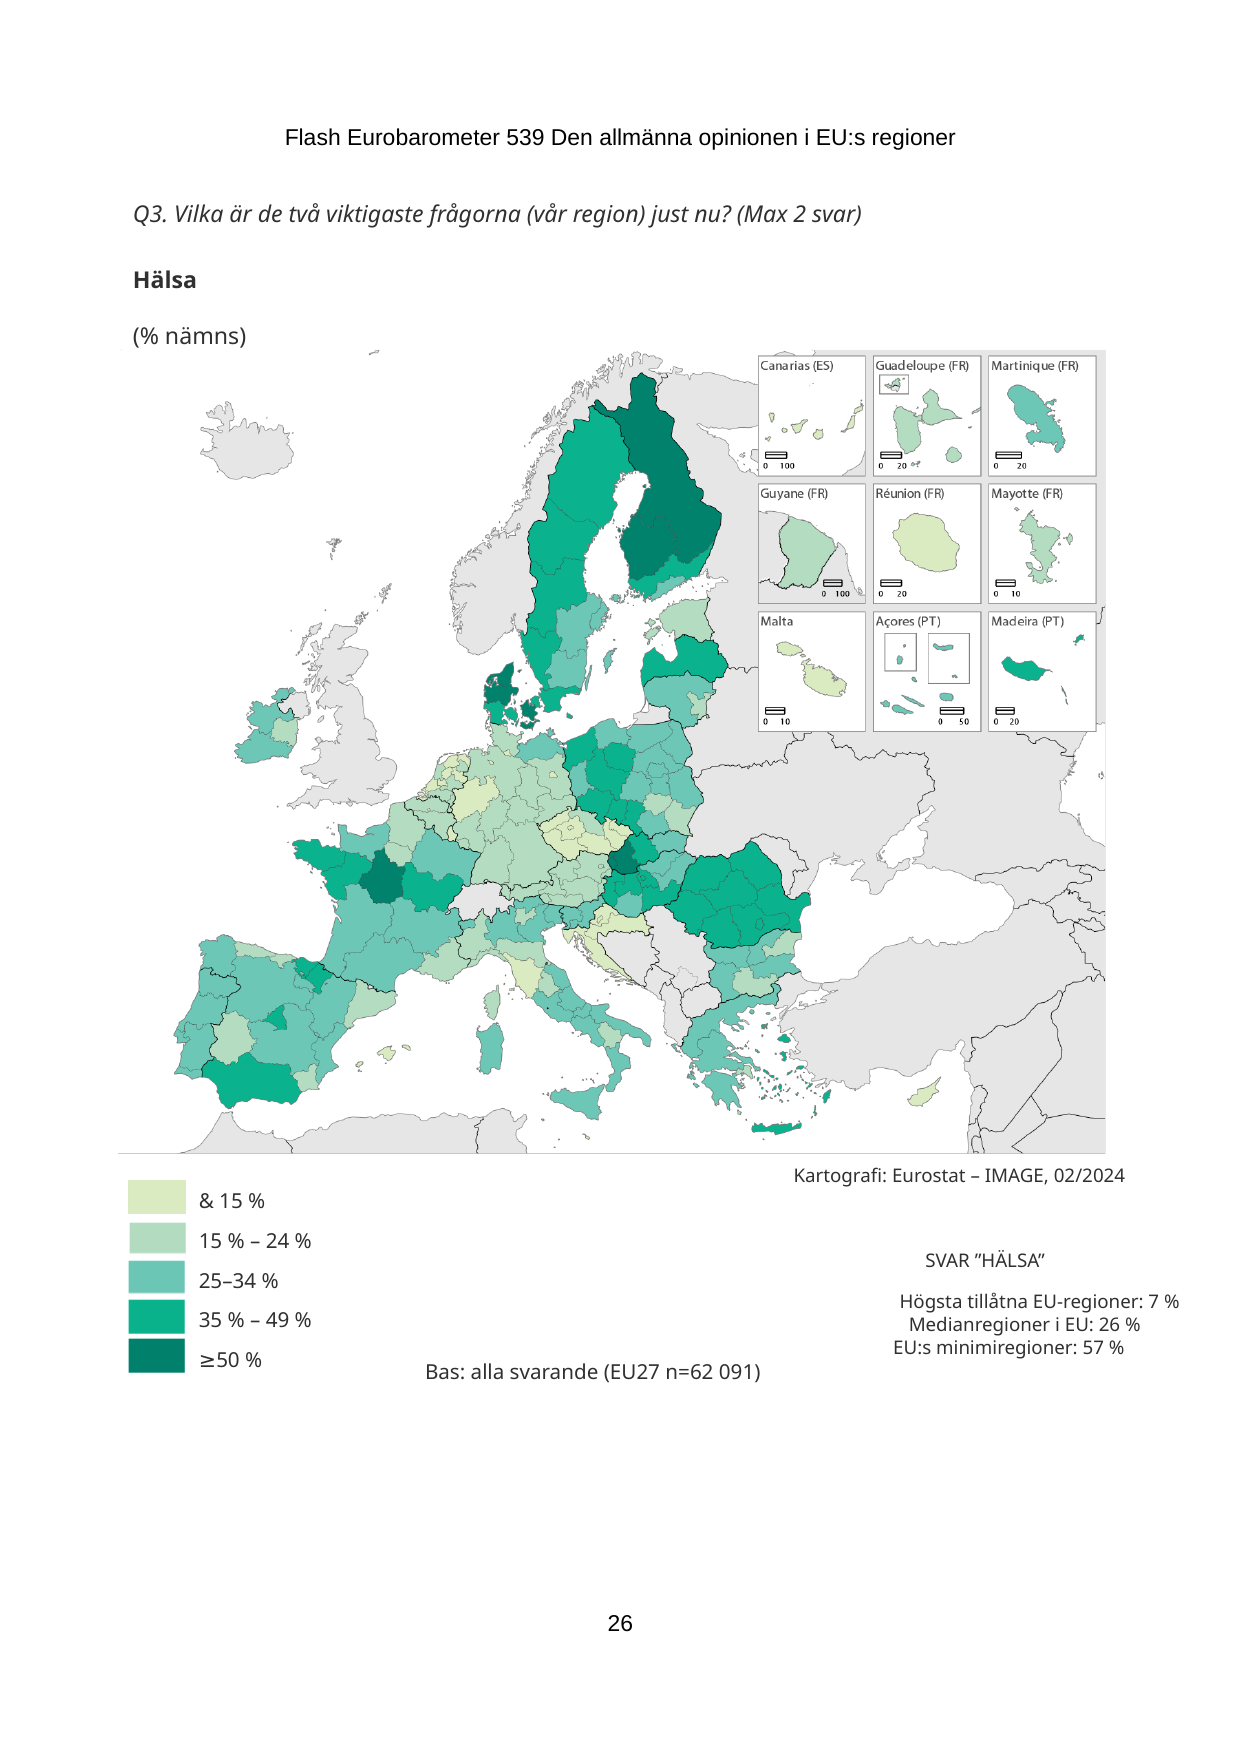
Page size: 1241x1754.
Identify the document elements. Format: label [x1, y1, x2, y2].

picture [129, 1300, 184, 1333]
picture [129, 1261, 184, 1294]
picture [118, 343, 1111, 1155]
picture [129, 1339, 184, 1372]
picture [130, 1223, 185, 1254]
picture [128, 1180, 186, 1214]
